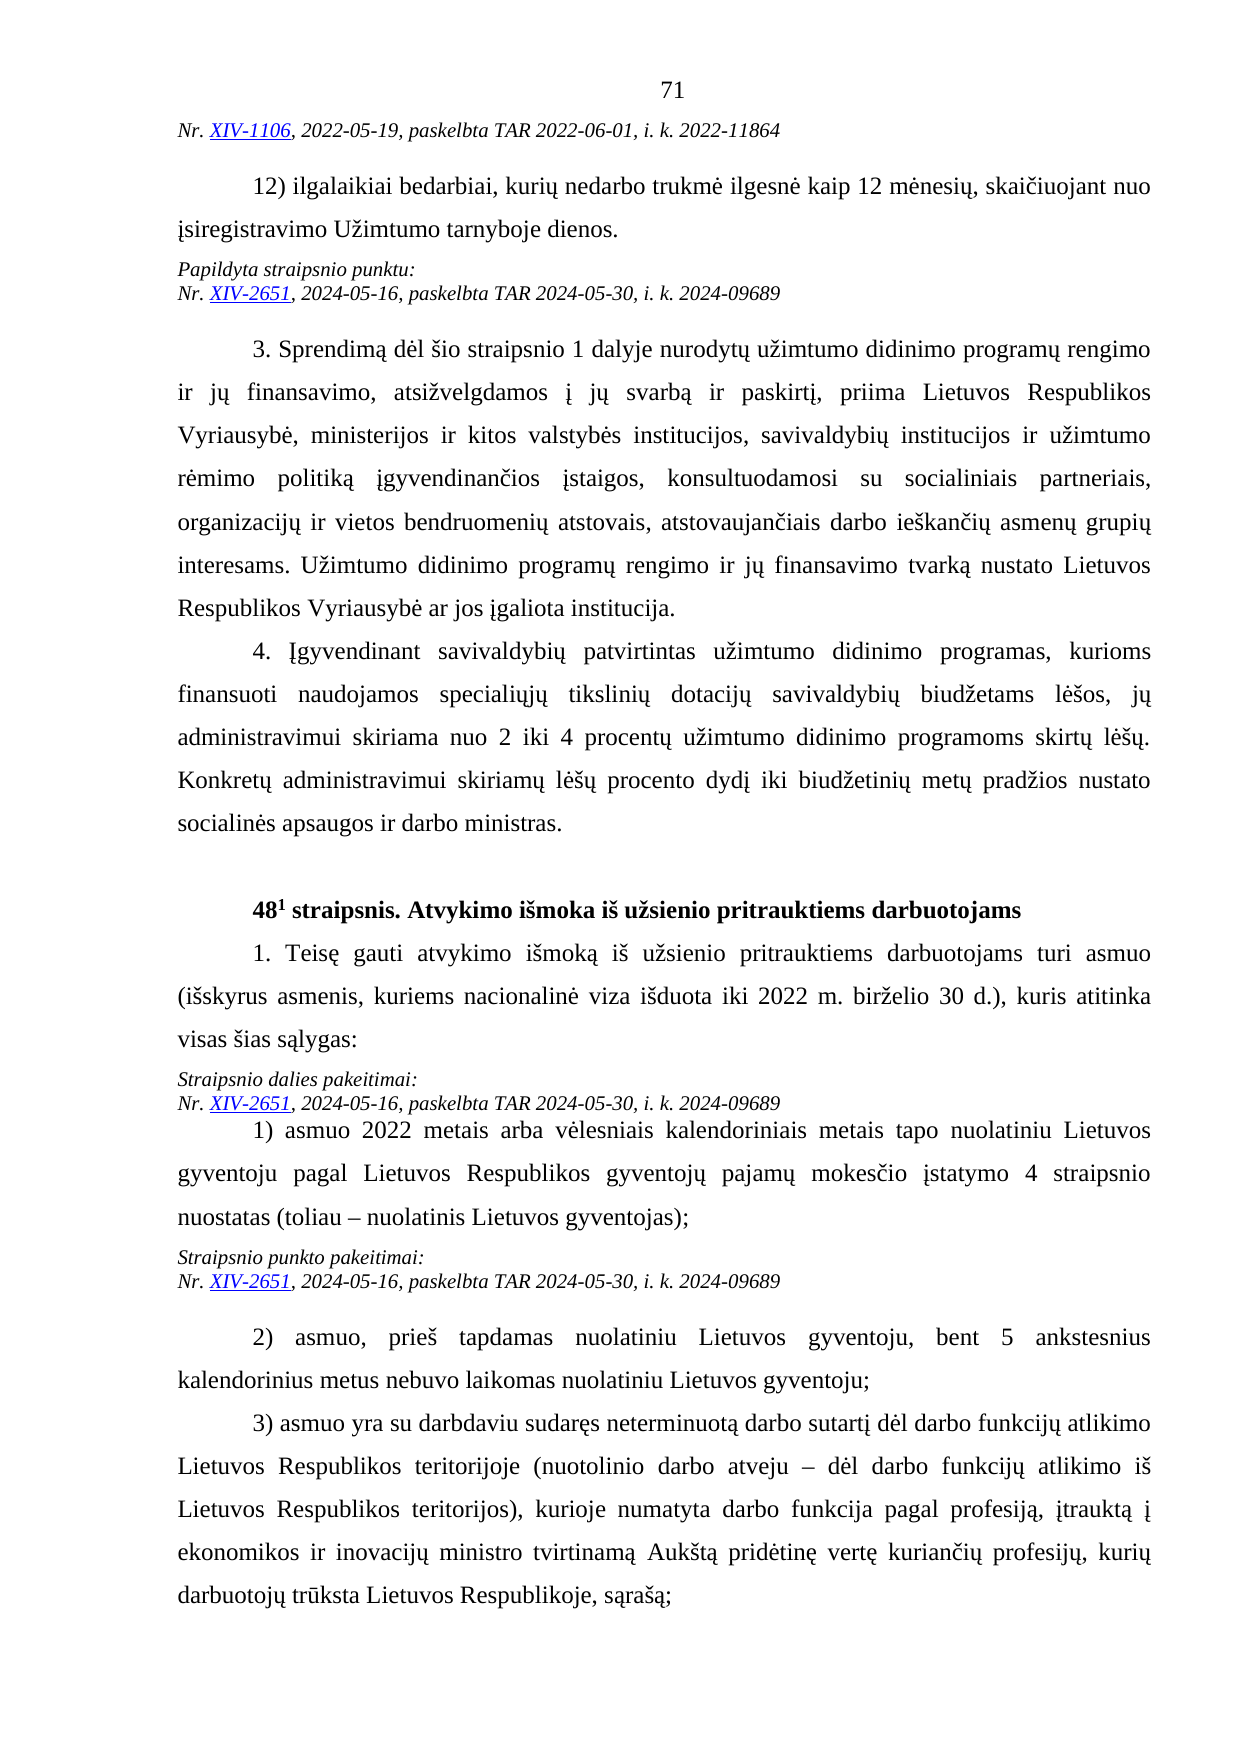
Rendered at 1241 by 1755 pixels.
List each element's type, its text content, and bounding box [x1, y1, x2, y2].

text 3) asmuo yra su darbdaviu sudaręs neterminuotą darbo sutartį dėl darbo funkcijų atlikimo Lietuvos Respublikos teritorijoje (nuotolinio darbo atveju – dėl darbo funkcijų atlikimo iš Lietuvos Respublikos teritorijos), kurioje numatyta darbo funkcija pagal profesiją, įtrauktą į ekonomikos ir inovacijų ministro tvirtinamą Aukštą pridėtinę vertę kuriančių profesijų, kurių darbuotojų trūksta Lietuvos Respublikoje, sąrašą; [177, 1408, 1152, 1609]
text Straipsnio dalies pakeitimai: [177, 1067, 1152, 1091]
text 481 straipsnis. Atvykimo išmoka iš užsienio pritrauktiems darbuotojams [177, 895, 1152, 923]
text Nr. XIV-2651, 2024-05-16, paskelbta TAR 2024-05-30, i. k. 2024-09689 [177, 281, 1152, 305]
text 2) asmuo, prieš tapdamas nuolatiniu Lietuvos gyventoju, bent 5 ankstesnius kalendorinius metus nebuvo laikomas nuolatiniu Lietuvos gyventoju; [177, 1322, 1152, 1393]
text 3. Sprendimą dėl šio straipsnio 1 dalyje nurodytų užimtumo didinimo programų rengimo ir jų finansavimo, atsižvelgdamos į jų svarbą ir paskirtį, priima Lietuvos Respublikos Vyriausybė, ministerijos ir kitos valstybės institucijos, savivaldybių institucijos ir užimtumo rėmimo politiką įgyvendinančios įstaigos, konsultuodamosi su socialiniais partneriais, organizacijų ir vietos bendruomenių atstovais, atstovaujančiais darbo ieškančių asmenų grupių interesams. Užimtumo didinimo programų rengimo ir jų finansavimo tvarką nustato Lietuvos Respublikos Vyriausybė ar jos įgaliota institucija. [177, 334, 1152, 622]
text 1) asmuo 2022 metais arba vėlesniais kalendoriniais metais tapo nuolatiniu Lietuvos gyventoju pagal Lietuvos Respublikos gyventojų pajamų mokesčio įstatymo 4 straipsnio nuostatas (toliau – nuolatinis Lietuvos gyventojas); [177, 1115, 1152, 1230]
text Straipsnio punkto pakeitimai: [177, 1245, 1152, 1269]
text Nr. XIV-2651, 2024-05-16, paskelbta TAR 2024-05-30, i. k. 2024-09689 [177, 1091, 1152, 1115]
text Nr. XIV-2651, 2024-05-16, paskelbta TAR 2024-05-30, i. k. 2024-09689 [177, 1269, 1152, 1293]
text 4. Įgyvendinant savivaldybių patvirtintas užimtumo didinimo programas, kurioms finansuoti naudojamos specialiųjų tikslinių dotacijų savivaldybių biudžetams lėšos, jų administravimui skiriama nuo 2 iki 4 procentų užimtumo didinimo programoms skirtų lėšų. Konkretų administravimui skiriamų lėšų procento dydį iki biudžetinių metų pradžios nustato socialinės apsaugos ir darbo ministras. [177, 636, 1152, 837]
text Nr. XIV-1106, 2022-05-19, paskelbta TAR 2022-06-01, i. k. 2022-11864 [177, 118, 1152, 142]
text 1. Teisę gauti atvykimo išmoką iš užsienio pritrauktiems darbuotojams turi asmuo (išskyrus asmenis, kuriems nacionalinė viza išduota iki 2022 m. birželio 30 d.), kuris atitinka visas šias sąlygas: [177, 938, 1152, 1053]
text Papildyta straipsnio punktu: [177, 257, 1152, 281]
text 12) ilgalaikiai bedarbiai, kurių nedarbo trukmė ilgesnė kaip 12 mėnesių, skaičiuojant nuo įsiregistravimo Užimtumo tarnyboje dienos. [177, 171, 1152, 243]
